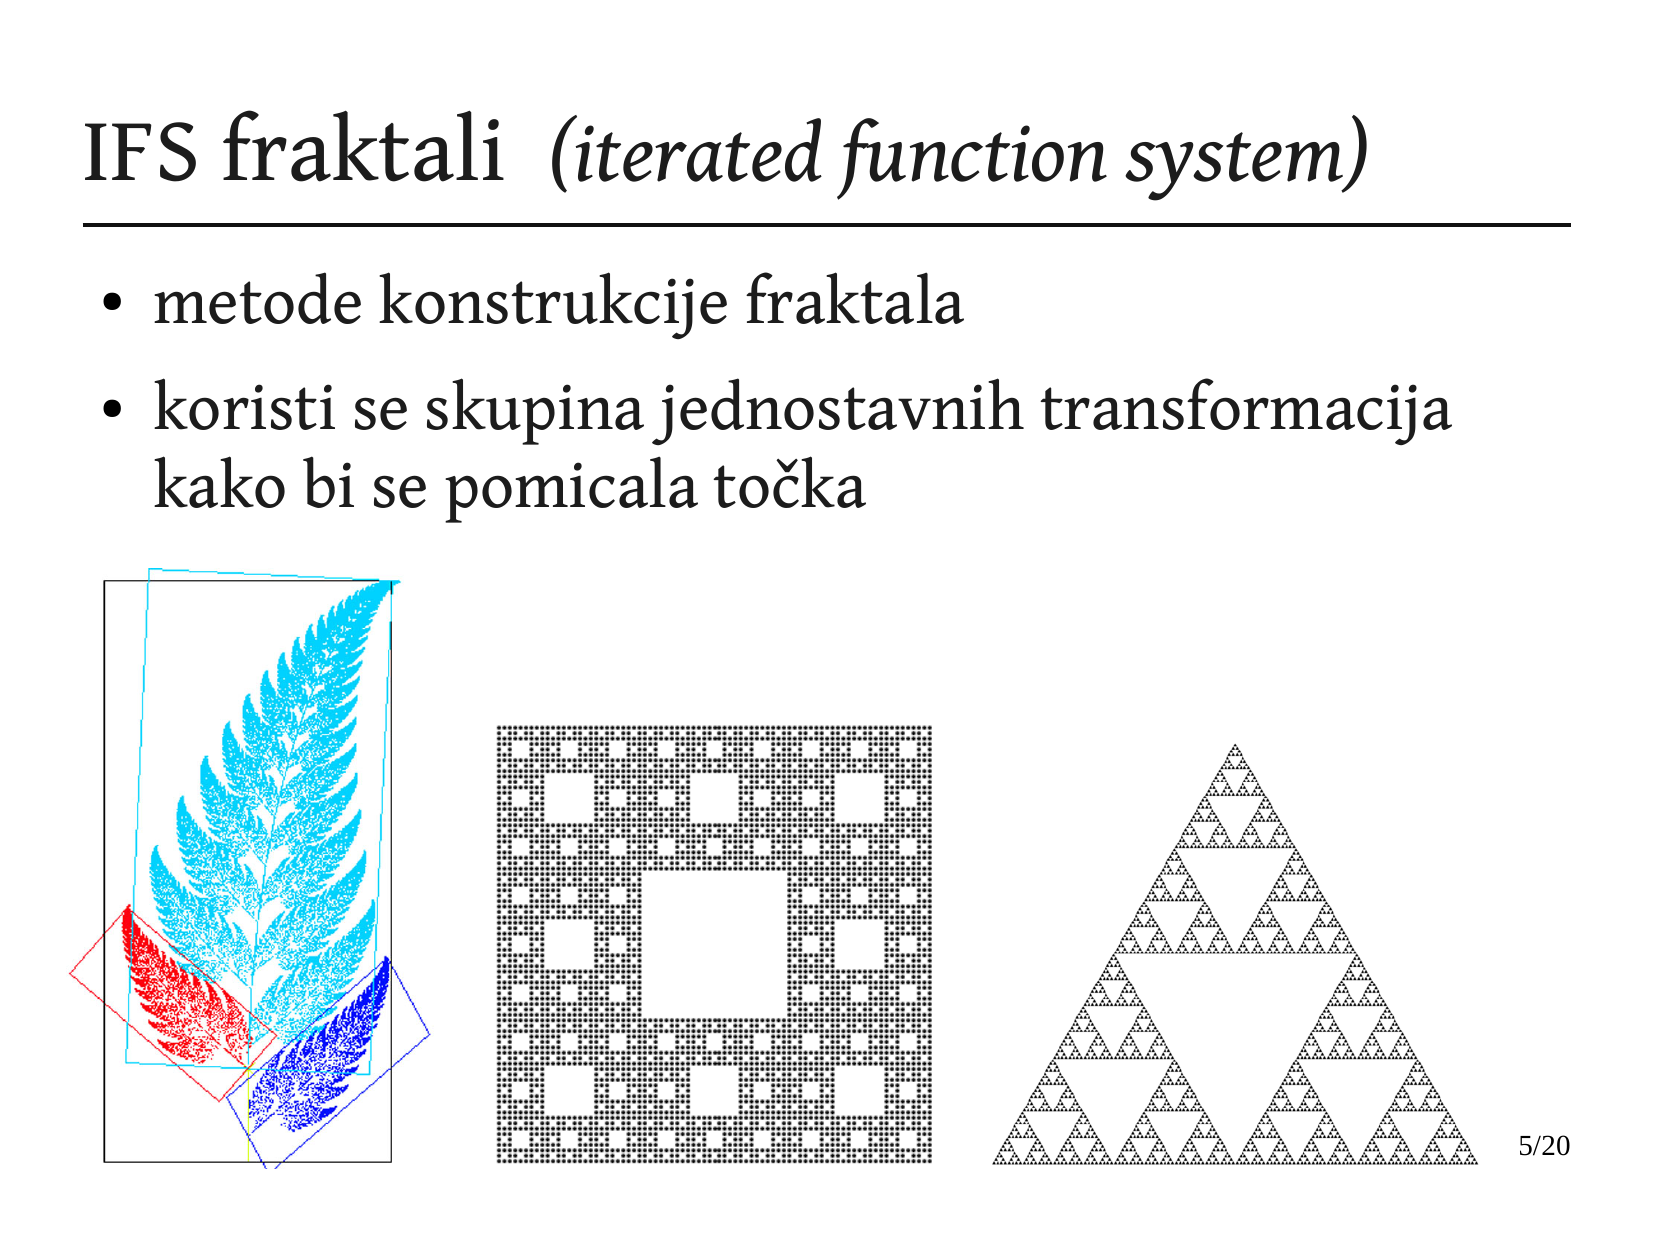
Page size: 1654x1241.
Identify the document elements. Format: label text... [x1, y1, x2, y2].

list metode konstrukcije fraktala koristi se skupina jednostavnih transformacija kako bi se pomicala točka [82, 265, 1571, 526]
picture [60, 568, 440, 1169]
title IFS fraktali (iterated function system) [82, 49, 1571, 257]
picture [489, 719, 940, 1171]
picture [968, 719, 1501, 1171]
